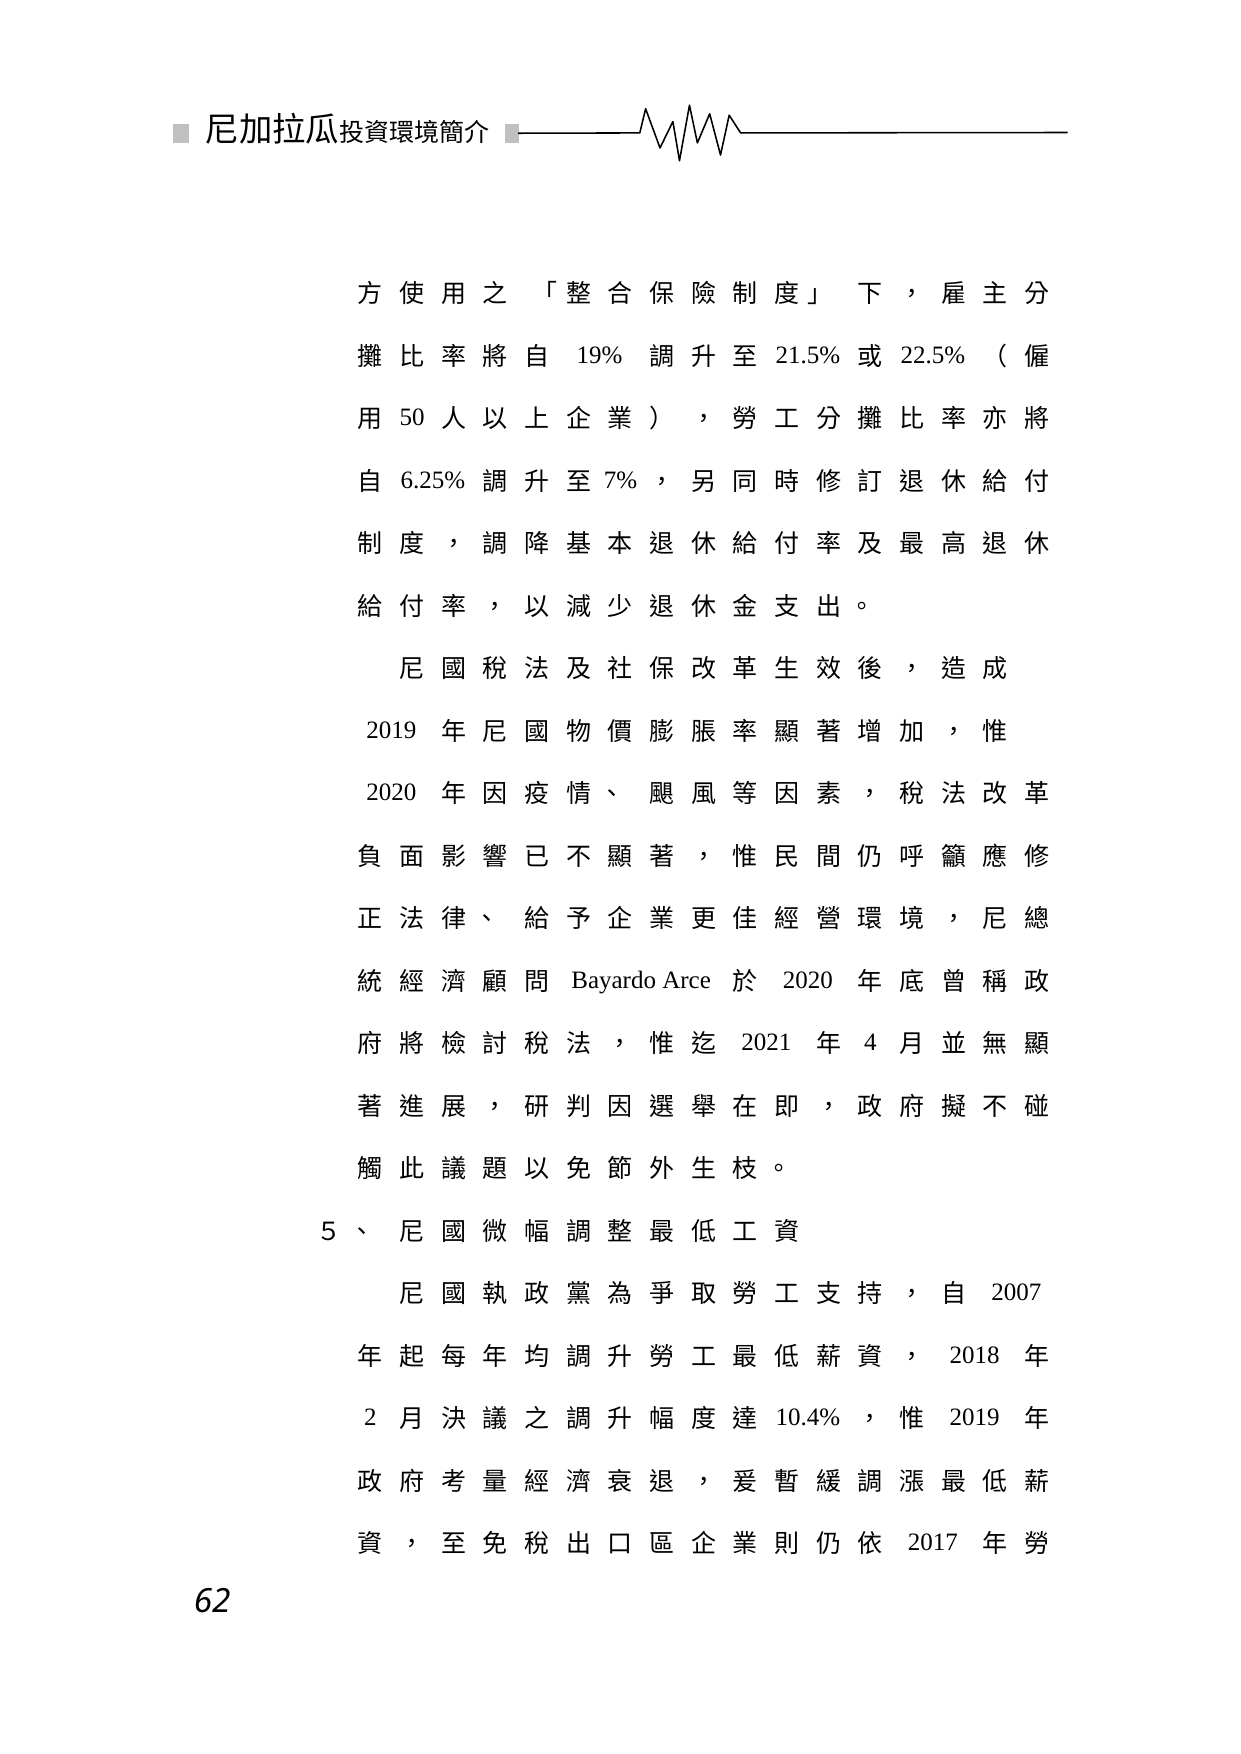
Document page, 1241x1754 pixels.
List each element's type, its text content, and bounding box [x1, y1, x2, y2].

text 方使用之「整合保險制度」下，雇主分攤比率將自19%調升至21.5%或22.5%（僱用50人以上企業），勞工分攤比率亦將自6.25%調升至7%，另同時修訂退休給付制度，調降基本退休給付率及最高退休給付率，以減少退休金支出。 [330, 250, 1058, 625]
text 尼國稅法及社保改革生效後，造成2019年尼國物價膨脹率顯著增加，惟2020年因疫情、颶風等因素，稅法改革負面影響已不顯著，惟民間仍呼籲應修正法律、給予企業更佳經營環境，尼總統經濟顧問Bayardo Arce於2020年底曾稱政府將檢討稅法，惟迄2021年4月並無顯著進展，研判因選舉在即，政府擬不碰觸此議題以免節外生枝。 [330, 625, 1058, 1188]
text ５、尼國微幅調整最低工資 [281, 1188, 1058, 1250]
text 尼國執政黨為爭取勞工支持，自2007年起每年均調升勞工最低薪資，2018年2月決議之調升幅度達10.4%，惟2019年政府考量經濟衰退，爰暫緩調漲最低薪資，至免稅出口區企業則仍依2017年勞 [330, 1250, 1058, 1563]
